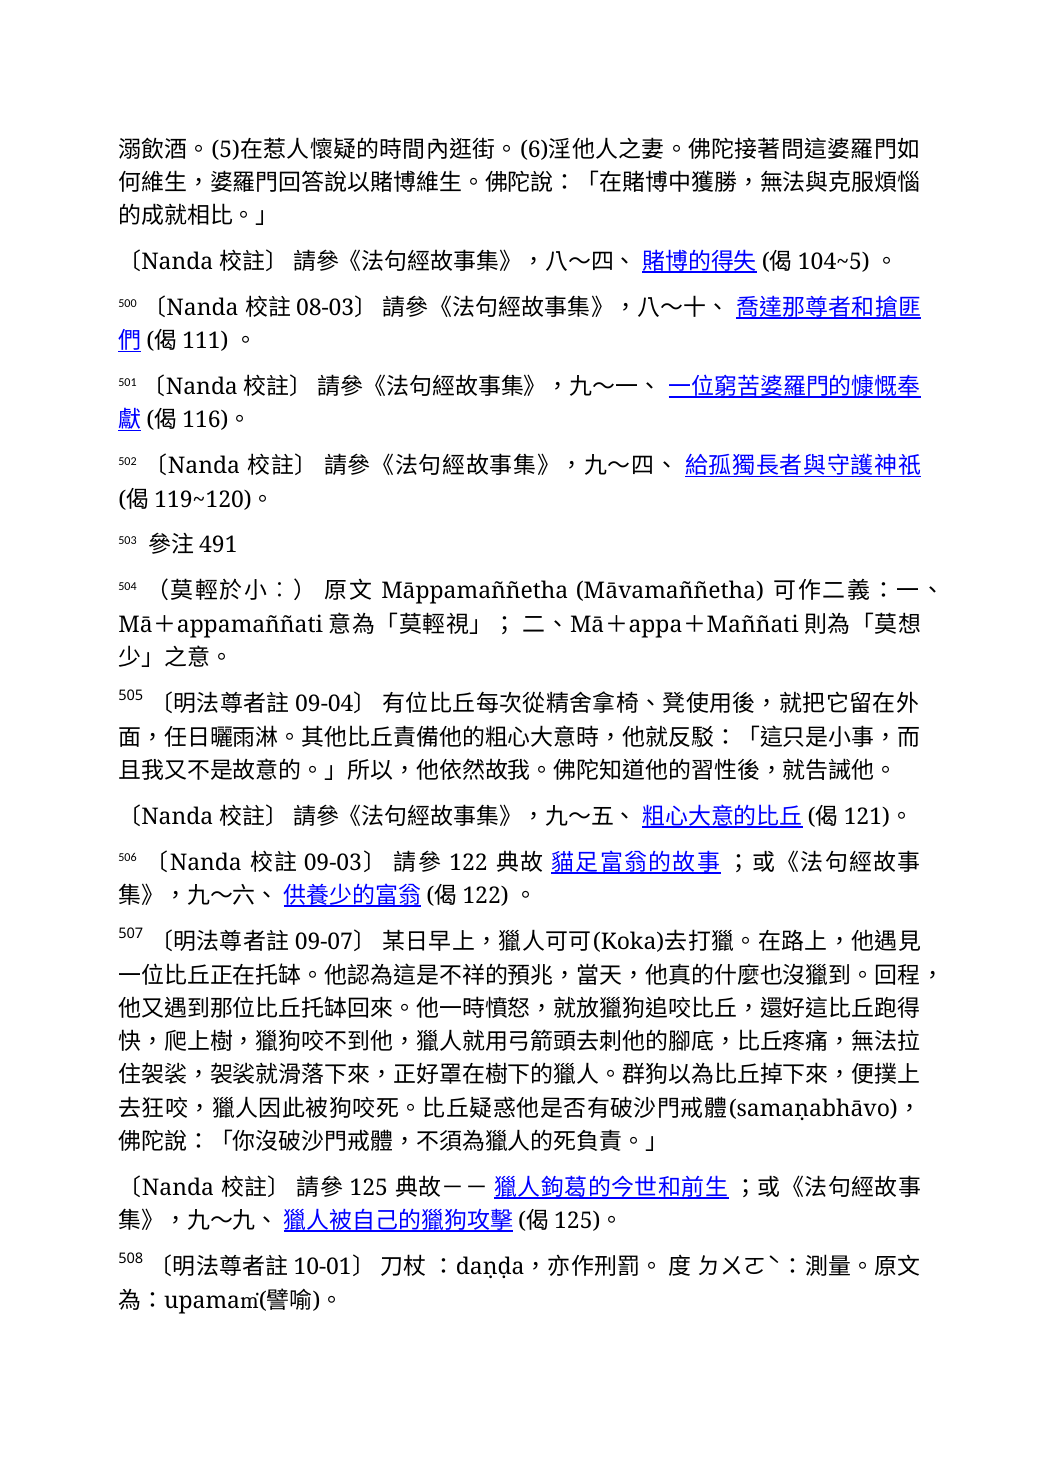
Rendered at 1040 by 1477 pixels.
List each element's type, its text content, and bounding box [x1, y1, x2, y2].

list 〔Nanda 校註〕 請參《法句經故事集》，九～四、 給孤獨長者與守護神祇 (偈 119~120)。 [118, 447, 921, 514]
list 參注491 [118, 526, 921, 559]
list （莫輕於小︰） 原文 Māppamaññetha (Māvamaññetha) 可作二義：一、Mā＋appamaññati意為「莫輕視」； 二、Mā＋appa＋Maññati則為「莫想少」之意。 [118, 572, 921, 672]
list 〔Nanda 校註08-03〕 請參《法句經故事集》，八～十、 喬達那尊者和搶匪們 (偈 111) 。 [118, 289, 921, 355]
text 〔Nanda 校註〕 請參《法句經故事集》，八～四、 賭博的得失 (偈 104~5) 。 [118, 243, 921, 276]
text 溺飲酒。(5)在惹人懷疑的時間內逛街。(6)淫他人之妻。佛陀接著問這婆羅門如何維生，婆羅門回答說以賭博維生。佛陀說：「在賭博中獲勝，無法與克服煩惱的成就相比。」 [118, 131, 921, 230]
list 〔Nanda 校註〕 請參《法句經故事集》，九～五、 粗心大意的比丘 (偈 121)。 [118, 797, 921, 831]
list 〔明法尊者註09-04〕 有位比丘每次從精舍拿椅、凳使用後，就把它留在外面，任日曬雨淋。其他比丘責備他的粗心大意時，他就反駁：「這只是小事，而且我又不是故意的。」所以，他依然故我。佛陀知道他的習性後，就告誡他。 [118, 684, 921, 785]
list 〔Nanda 校註〕 請參 125 典故－－ 獵人鉤葛的今世和前生 ；或《法句經故事集》，九～九、 獵人被自己的獵狗攻擊 (偈 125)。 [118, 1168, 921, 1235]
list 〔Nanda 校註〕 請參《法句經故事集》，九～一、 一位窮苦婆羅門的慷慨奉獻 (偈 116)。 [118, 368, 921, 434]
list 〔明法尊者註09-07〕 某日早上，獵人可可(Koka)去打獵。在路上，他遇見一位比丘正在托缽。他認為這是不祥的預兆，當天，他真的什麼也沒獵到。回程，他又遇到那位比丘托缽回來。他一時憤怒，就放獵狗追咬比丘，還好這比丘跑得快，爬上樹，獵狗咬不到他，獵人就用弓箭頭去刺他的腳底，比丘疼痛，無法拉住袈裟，袈裟就滑落下來，正好罩在樹下的獵人。群狗以為比丘掉下來，便撲上去狂咬，獵人因此被狗咬死。比丘疑惑他是否有破沙門戒體(samaṇabhāvo)，佛陀說：「你沒破沙門戒體，不須為獵人的死負責。」 [118, 922, 921, 1156]
list 〔Nanda 校註09-03〕 請參 122 典故 貓足富翁的故事 ；或《法句經故事集》，九～六、 供養少的富翁 (偈 122) 。 [118, 843, 921, 910]
list 〔明法尊者註10-01〕 刀杖 ：daṇḍa，亦作刑罰。 度 ㄉㄨㄛˋ：測量。原文為：upamaṁ(譬喻)。 [118, 1248, 921, 1315]
